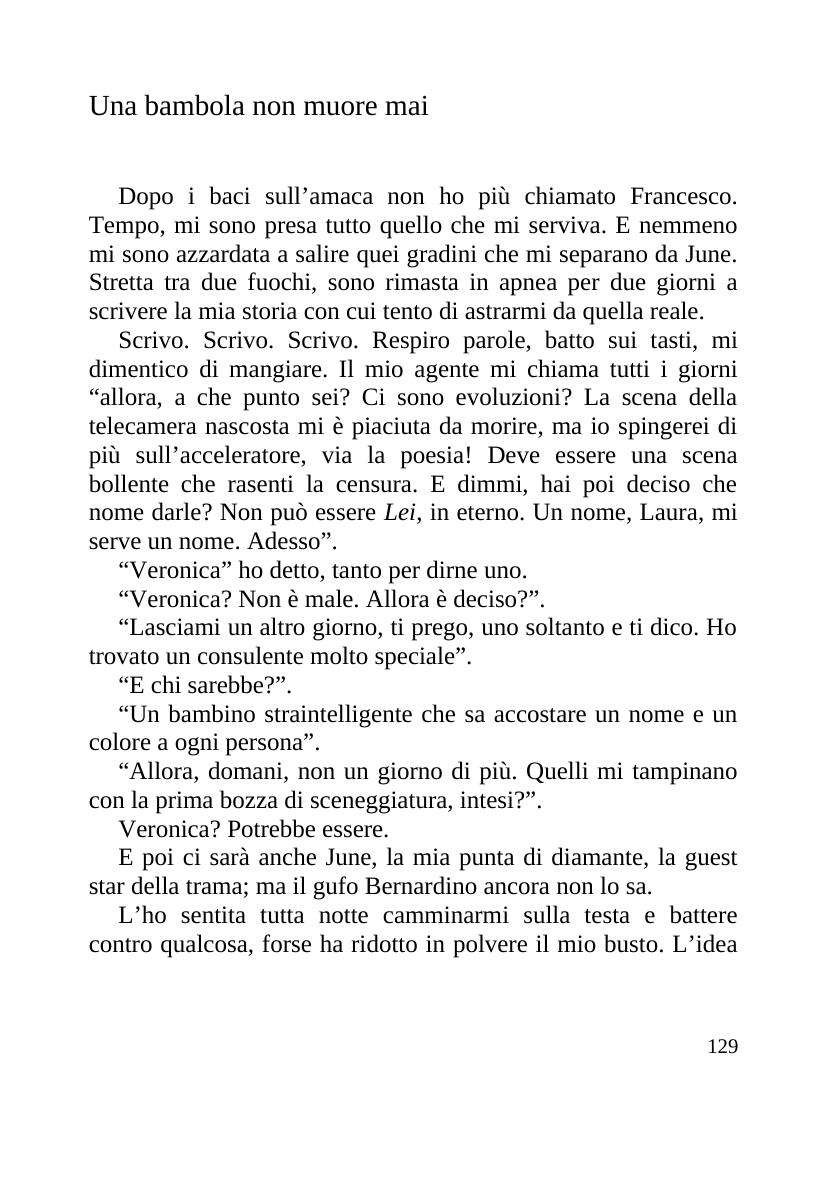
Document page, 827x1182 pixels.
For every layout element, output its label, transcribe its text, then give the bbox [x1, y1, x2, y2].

text “Lasciami un altro giorno, ti prego, uno soltanto e ti dico. Ho trovato un consulente molto speciale”. [88, 612, 738, 670]
text Dopo i baci sull’amaca non ho più chiamato Francesco. Tempo, mi sono presa tutto quello che mi serviva. E nemmeno mi sono azzardata a salire quei gradini che mi separano da June. Stretta tra due fuochi, sono rimasta in apnea per due giorni a scrivere la mia storia con cui tento di astrarmi da quella reale. [88, 181, 738, 325]
text “Un bambino straintelligente che sa accostare un nome e un colore a ogni persona”. [88, 699, 738, 756]
text Veronica? Potrebbe essere. [88, 814, 738, 842]
text Una bambola non muore mai [88, 88, 738, 122]
text “Veronica? Non è male. Allora è deciso?”. [88, 584, 738, 612]
text “E chi sarebbe?”. [88, 670, 738, 699]
text E poi ci sarà anche June, la mia punta di diamante, la guest star della trama; ma il gufo Bernardino ancora non lo sa. [88, 842, 738, 900]
text Scrivo. Scrivo. Scrivo. Respiro parole, batto sui tasti, mi dimentico di mangiare. Il mio agente mi chiama tutti i giorni “allora, a che punto sei? Ci sono evoluzioni? La scena della telecamera nascosta mi è piaciuta da morire, ma io spingerei di più sull’acceleratore, via la poesia! Deve essere una scena bollente che rasenti la censura. E dimmi, hai poi deciso che nome darle? Non può essere Lei, in eterno. Un nome, Laura, mi serve un nome. Adesso”. [88, 325, 738, 555]
text L’ho sentita tutta notte camminarmi sulla testa e battere contro qualcosa, forse ha ridotto in polvere il mio busto. L’idea [88, 900, 738, 957]
text “Veronica” ho detto, tanto per dirne uno. [88, 555, 738, 584]
text “Allora, domani, non un giorno di più. Quelli mi tampinano con la prima bozza di sceneggiatura, intesi?”. [88, 756, 738, 814]
